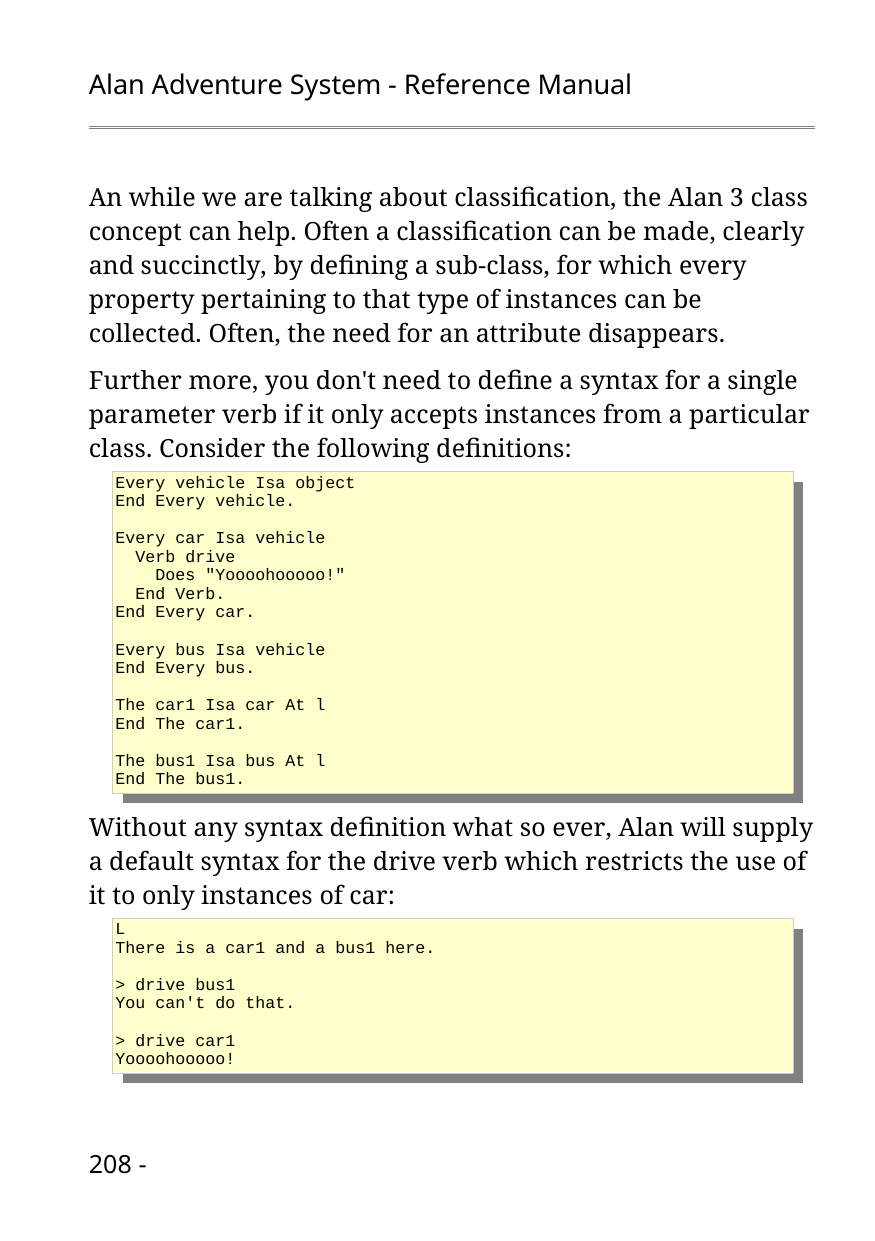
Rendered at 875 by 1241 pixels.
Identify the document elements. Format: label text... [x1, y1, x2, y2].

text There is a car1 and a bus1 here. [113, 937, 793, 955]
text > drive car1 [113, 1029, 793, 1048]
text Without any syntax definition what so ever, Alan will supply a default syntax for the drive verb which restricts the use of it to only instances of car: [88, 810, 815, 912]
text You can't do that. [113, 992, 793, 1011]
text Every vehicle Isa object End Every vehicle. Every car Isa vehicle Verb drive Does "Yoooohooooo!" End Verb. End Every car. Every bus Isa vehicle End Every bus. The car1 Isa car At l End The car1. The bus1 Isa bus At l End The bus1. [113, 472, 793, 793]
text Yoooohooooo! [113, 1048, 793, 1072]
text > drive bus1 [113, 974, 793, 992]
text L [113, 919, 793, 937]
text An while we are talking about classification, the Alan 3 class concept can help. Often a classification can be made, clearly and succinctly, by defining a sub-class, for which every property pertaining to that type of instances can be collected. Often, the need for an attribute disappears. [88, 180, 815, 350]
text Further more, you don't need to define a syntax for a single parameter verb if it only accepts instances from a particular class. Consider the following definitions: [88, 363, 815, 465]
